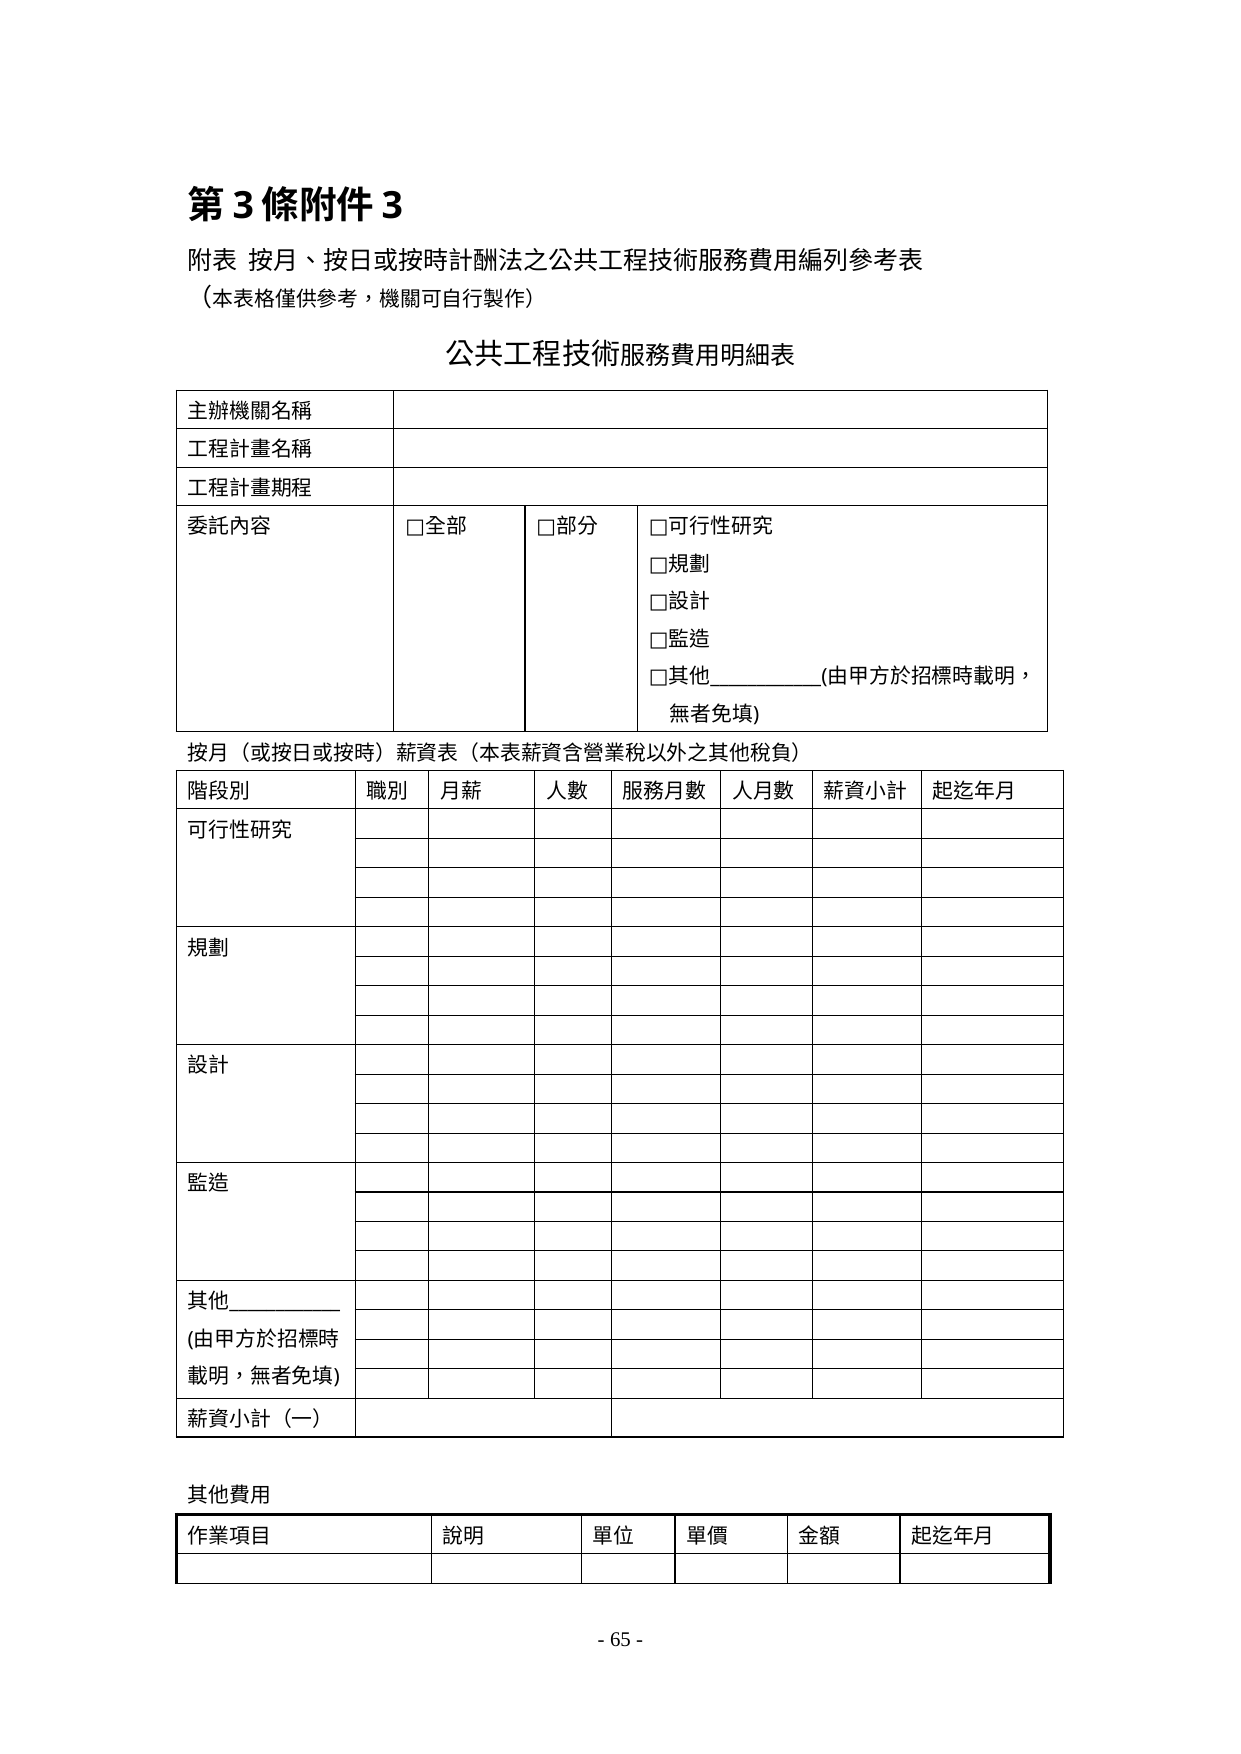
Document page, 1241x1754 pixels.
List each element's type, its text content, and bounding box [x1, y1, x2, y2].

table_header 作業項目 [178, 1516, 431, 1553]
table_cell [922, 1134, 1063, 1162]
table_cell [721, 927, 812, 956]
table_cell [813, 1104, 921, 1132]
table_cell [356, 809, 428, 838]
table_cell [721, 1104, 812, 1132]
table_cell [813, 1075, 921, 1103]
table_cell [721, 1310, 812, 1339]
table_cell [535, 1104, 611, 1132]
table_cell [612, 1104, 720, 1132]
table_cell 委託內容 [177, 506, 393, 731]
table_cell [432, 1554, 581, 1582]
table_cell [612, 1193, 720, 1221]
table_cell [535, 1193, 611, 1221]
table_cell [612, 1134, 720, 1162]
table_cell □可行性研究 □規劃 □設計 □監造 □其他____________(由甲方於招標時載明，無者免填) [638, 506, 1047, 731]
table_cell [535, 1075, 611, 1103]
table_cell [901, 1554, 1048, 1582]
table_cell [429, 1075, 534, 1103]
table_header [394, 391, 1047, 428]
table_cell [535, 927, 611, 956]
table_cell [356, 1251, 428, 1280]
table_cell [356, 1369, 428, 1398]
table_header 薪資小計 [813, 771, 921, 808]
table_cell [721, 898, 812, 926]
table_cell [922, 1075, 1063, 1103]
table_cell [922, 1251, 1063, 1280]
table_cell [429, 986, 534, 1014]
table_cell [356, 1016, 428, 1044]
text 第3條附件3 [187, 164, 1053, 239]
table_cell [582, 1554, 674, 1582]
table_cell [535, 868, 611, 897]
table_cell [922, 957, 1063, 985]
table_cell [535, 1045, 611, 1073]
table_cell [429, 1193, 534, 1221]
table_cell [535, 1340, 611, 1368]
table_header 主辦機關名稱 [177, 391, 393, 428]
text 按月（或按日或按時）薪資表（本表薪資含營業稅以外之其他稅負） [187, 732, 1053, 770]
table_cell [356, 839, 428, 867]
table_cell [922, 839, 1063, 867]
table_cell [356, 1193, 428, 1221]
table_cell [813, 868, 921, 897]
table_cell [356, 986, 428, 1014]
table_cell [813, 1251, 921, 1280]
table_cell □全部 [394, 506, 524, 731]
table_cell [356, 1340, 428, 1368]
table_cell [612, 1016, 720, 1044]
table_cell [813, 1134, 921, 1162]
table_cell [535, 986, 611, 1014]
table_cell [612, 1222, 720, 1250]
table_cell [721, 809, 812, 838]
table_cell [612, 1075, 720, 1103]
table_cell [535, 809, 611, 838]
table_cell [721, 1369, 812, 1398]
table_cell [612, 1340, 720, 1368]
table_cell [813, 927, 921, 956]
table_header 人月數 [721, 771, 812, 808]
table_cell [535, 1016, 611, 1044]
table_cell [612, 1045, 720, 1073]
table_cell [922, 1310, 1063, 1339]
table_cell [721, 1045, 812, 1073]
table_header 金額 [788, 1516, 899, 1553]
table_cell 監造 [177, 1163, 355, 1280]
table_cell □部分 [526, 506, 637, 731]
table_cell [612, 868, 720, 897]
table_cell 薪資小計（一） [177, 1399, 355, 1436]
table_cell [535, 898, 611, 926]
table_cell [813, 1045, 921, 1073]
table_cell [612, 839, 720, 867]
table_cell [922, 1104, 1063, 1132]
table_cell [356, 1222, 428, 1250]
table_cell [356, 1045, 428, 1073]
table_cell [813, 1310, 921, 1339]
table_cell [356, 1399, 611, 1436]
table_cell [356, 1163, 428, 1191]
table_cell [813, 1016, 921, 1044]
table_cell [813, 1340, 921, 1368]
table_cell [813, 1369, 921, 1398]
table_cell [429, 1104, 534, 1132]
table_cell [922, 809, 1063, 838]
table_cell [721, 1222, 812, 1250]
table_cell [612, 1399, 1063, 1436]
table_cell [922, 1016, 1063, 1044]
table_cell [535, 1251, 611, 1280]
table_cell [721, 1193, 812, 1221]
table_header 月薪 [429, 771, 534, 808]
table_cell [429, 1134, 534, 1162]
table_cell [721, 1281, 812, 1309]
table_cell [922, 1045, 1063, 1073]
table_cell [813, 986, 921, 1014]
table_cell [721, 868, 812, 897]
table_cell [813, 809, 921, 838]
table_cell 設計 [177, 1045, 355, 1162]
table_cell 工程計畫名稱 [177, 429, 393, 467]
table_cell [813, 1281, 921, 1309]
table_cell [721, 1075, 812, 1103]
table_cell [429, 868, 534, 897]
table_cell [721, 1251, 812, 1280]
table_cell [178, 1554, 431, 1582]
table_cell [813, 898, 921, 926]
table_cell [429, 1310, 534, 1339]
table_cell [535, 1310, 611, 1339]
table_cell [535, 957, 611, 985]
table_cell [721, 839, 812, 867]
table_cell [922, 927, 1063, 956]
table_cell [429, 1163, 534, 1191]
table_cell [922, 986, 1063, 1014]
table_cell [922, 1369, 1063, 1398]
table_cell [429, 1369, 534, 1398]
table_cell 規劃 [177, 927, 355, 1044]
table_cell [356, 1104, 428, 1132]
table_cell [429, 1251, 534, 1280]
table_header 職別 [356, 771, 428, 808]
table_cell [612, 927, 720, 956]
table_header 人數 [535, 771, 611, 808]
text （本表格僅供參考，機關可自行製作） [187, 277, 1053, 314]
table_cell [922, 1163, 1063, 1191]
table_cell [922, 1340, 1063, 1368]
table_cell [356, 868, 428, 897]
table_cell [394, 429, 1047, 467]
table_cell [356, 1075, 428, 1103]
table_cell [813, 1222, 921, 1250]
table_cell [612, 1281, 720, 1309]
table_cell [676, 1554, 787, 1582]
table_cell [429, 1222, 534, 1250]
table_header 起迄年月 [901, 1516, 1048, 1553]
table_cell [612, 1310, 720, 1339]
table_header 單位 [582, 1516, 674, 1553]
table_cell [535, 1134, 611, 1162]
table_cell [612, 1369, 720, 1398]
table_cell [721, 957, 812, 985]
table_cell [612, 986, 720, 1014]
table_cell [429, 1340, 534, 1368]
table_cell [813, 839, 921, 867]
text 公共工程技術服務費用明細表 [187, 314, 1053, 389]
table_cell [535, 1222, 611, 1250]
table_cell [429, 1045, 534, 1073]
table_cell [356, 927, 428, 956]
table_cell [922, 898, 1063, 926]
table_cell [612, 809, 720, 838]
table_cell 工程計畫期程 [177, 468, 393, 505]
table_cell 其他____________(由甲方於招標時載明，無者免填) [177, 1281, 355, 1398]
table_cell [721, 1016, 812, 1044]
table_cell [535, 839, 611, 867]
table_cell [535, 1369, 611, 1398]
table_cell [356, 957, 428, 985]
table_cell [429, 1281, 534, 1309]
table_cell [429, 898, 534, 926]
table_cell [356, 898, 428, 926]
table_cell [535, 1163, 611, 1191]
table_cell [356, 1281, 428, 1309]
table_cell [394, 468, 1047, 505]
table_cell [429, 809, 534, 838]
table_cell [813, 957, 921, 985]
table_cell [721, 1134, 812, 1162]
text 附表 按月、按日或按時計酬法之公共工程技術服務費用編列參考表 [187, 239, 1053, 277]
table_cell 可行性研究 [177, 809, 355, 926]
table_cell [429, 927, 534, 956]
table_cell [535, 1281, 611, 1309]
table_header 單價 [676, 1516, 787, 1553]
table_cell [922, 1193, 1063, 1221]
table_cell [813, 1193, 921, 1221]
table_cell [612, 1251, 720, 1280]
table_header 服務月數 [612, 771, 720, 808]
table_cell [612, 957, 720, 985]
table_cell [813, 1163, 921, 1191]
table_cell [612, 1163, 720, 1191]
table_cell [429, 839, 534, 867]
table_cell [788, 1554, 899, 1582]
table_cell [356, 1134, 428, 1162]
table_cell [356, 1310, 428, 1339]
table_cell [721, 1163, 812, 1191]
table_cell [721, 986, 812, 1014]
table_header 起迄年月 [922, 771, 1063, 808]
table_cell [922, 868, 1063, 897]
table_cell [721, 1340, 812, 1368]
table_cell [922, 1222, 1063, 1250]
table_cell [429, 1016, 534, 1044]
table_cell [922, 1281, 1063, 1309]
table_header 階段別 [177, 771, 355, 808]
table_cell [612, 898, 720, 926]
table_header 說明 [432, 1516, 581, 1553]
table_cell [429, 957, 534, 985]
text 其他費用 [187, 1475, 1053, 1512]
